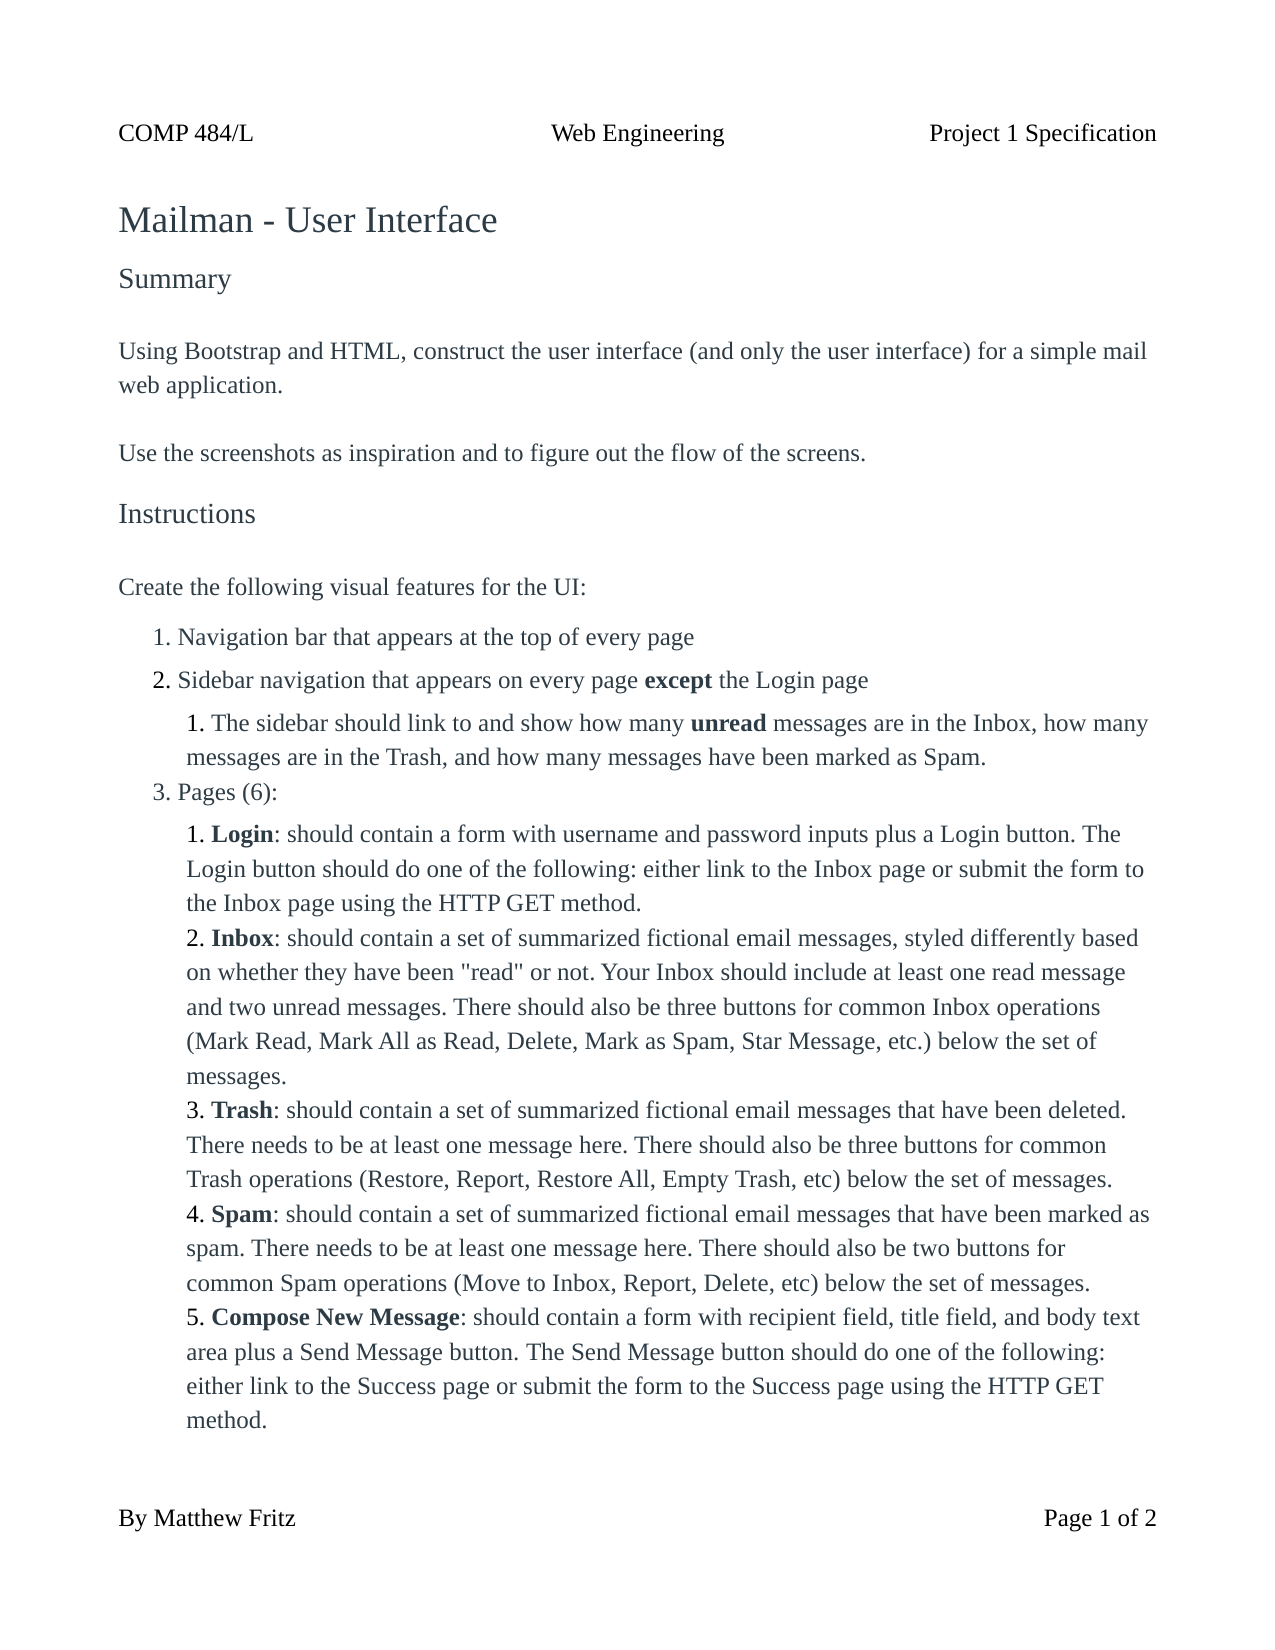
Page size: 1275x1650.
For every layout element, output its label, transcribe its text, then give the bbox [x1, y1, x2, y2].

list Compose New Message: should contain a form with recipient field, title field, and body text area plus a Send Message button. The Send Message button should do one of the following: either link to the Success page or submit the form to the Success page using the HTTP GET method. [118, 1302, 1157, 1434]
list The sidebar should link to and show how many unread messages are in the Inbox, how many messages are in the Trash, and how many messages have been marked as Spam. [118, 708, 1157, 771]
text Using Bootstrap and HTML, construct the user interface (and only the user interface) for a simple mail web application. [118, 336, 1157, 399]
list Login: should contain a form with username and password inputs plus a Login button. The Login button should do one of the following: either link to the Inbox page or submit the form to the Inbox page using the HTTP GET method. [118, 819, 1157, 917]
subtitle Mailman - User Interface [118, 197, 1157, 240]
list Navigation bar that appears at the top of every page [118, 622, 1157, 651]
text Create the following visual features for the UI: [118, 572, 1157, 600]
list Inbox: should contain a set of summarized fictional email messages, styled differently based on whether they have been "read" or not. Your Inbox should include at least one read message and two unread messages. There should also be three buttons for common Inbox operations (Mark Read, Mark All as Read, Delete, Mark as Spam, Star Message, etc.) below the set of messages. [118, 923, 1157, 1089]
list Spam: should contain a set of summarized fictional email messages that have been marked as spam. There needs to be at least one message here. There should also be two buttons for common Spam operations (Move to Inbox, Report, Delete, etc) below the set of messages. [118, 1199, 1157, 1296]
subtitle Summary [118, 261, 1157, 294]
text Use the screenshots as inspiration and to figure out the flow of the screens. [118, 438, 1157, 466]
subtitle Instructions [118, 497, 1157, 530]
list Trash: should contain a set of summarized fictional email messages that have been deleted. There needs to be at least one message here. There should also be three buttons for common Trash operations (Restore, Report, Restore All, Empty Trash, etc) below the set of messages. [118, 1095, 1157, 1193]
list Pages (6): [118, 777, 1157, 806]
list Sidebar navigation that appears on every page except the Login page [118, 665, 1157, 694]
